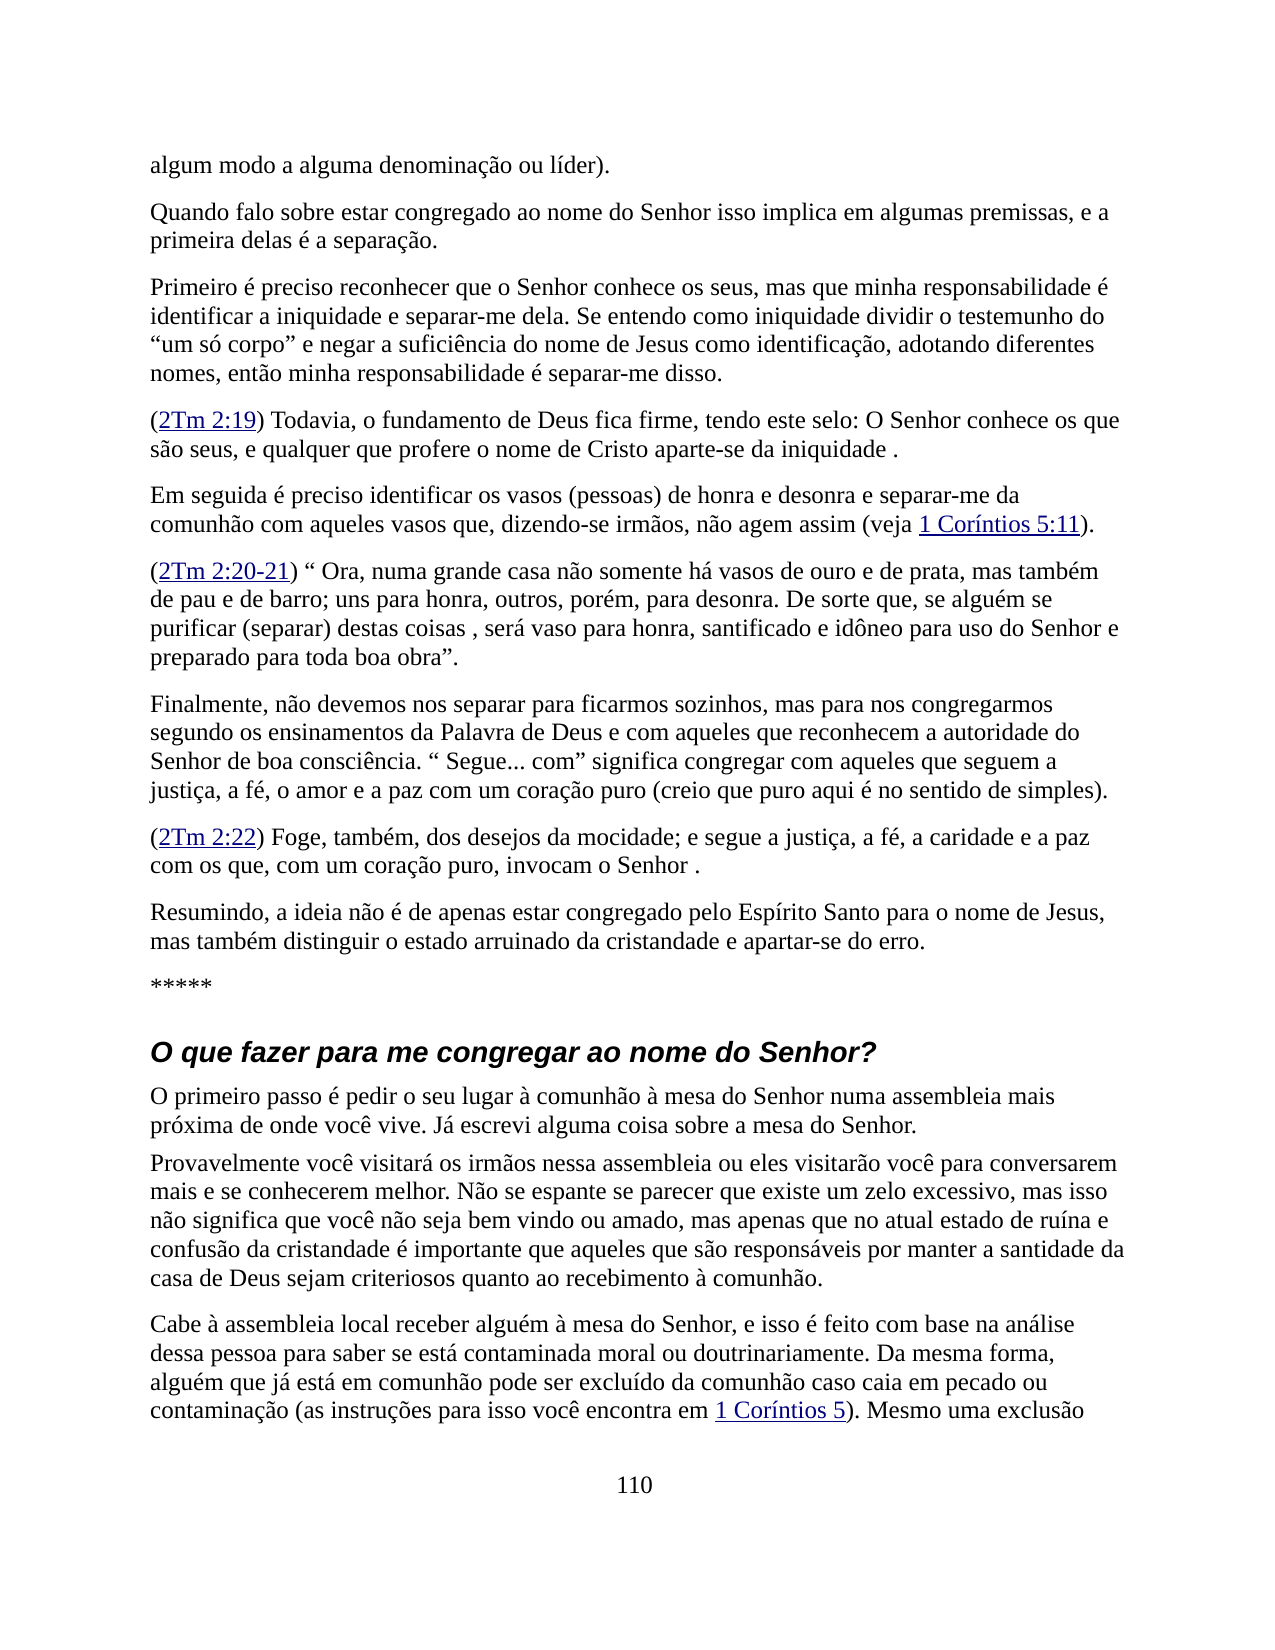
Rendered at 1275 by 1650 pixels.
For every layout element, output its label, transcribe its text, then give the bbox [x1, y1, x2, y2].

text Resumindo, a ideia não é de apenas estar congregado pelo Espírito Santo para o nome de Jesus, mas também distinguir o estado arruinado da cristandade e apartar-se do erro. [150, 897, 1125, 954]
text ***** [150, 972, 1125, 1001]
text Provavelmente você visitará os irmãos nessa assembleia ou eles visitarão você para conversarem mais e se conhecerem melhor. Não se espante se parecer que existe um zelo excessivo, mas isso não significa que você não seja bem vindo ou amado, mas apenas que no atual estado de ruína e confusão da cristandade é importante que aqueles que são responsáveis por manter a santidade da casa de Deus sejam criteriosos quanto ao recebimento à comunhão. [150, 1148, 1125, 1291]
text Primeiro é preciso reconhecer que o Senhor conhece os seus, mas que minha responsabilidade é identificar a iniquidade e separar-me dela. Se entendo como iniquidade dividir o testemunho do “um só corpo” e negar a suficiência do nome de Jesus como identificação, adotando diferentes nomes, então minha responsabilidade é separar-me disso. [150, 272, 1125, 387]
text Em seguida é preciso identificar os vasos (pessoas) de honra e desonra e separar-me da comunhão com aqueles vasos que, dizendo-se irmãos, não agem assim (veja 1 Coríntios 5:11). [150, 480, 1125, 538]
text algum modo a alguma denominação ou líder). [150, 150, 1125, 179]
text (2Tm 2:19) Todavia, o fundamento de Deus fica firme, tendo este selo: O Senhor conhece os que são seus, e qualquer que profere o nome de Cristo aparte-se da iniquidade . [150, 405, 1125, 462]
text Quando falo sobre estar congregado ao nome do Senhor isso implica em algumas premissas, e a primeira delas é a separação. [150, 197, 1125, 254]
subtitle O que fazer para me congregar ao nome do Senhor? [150, 1035, 1125, 1069]
text (2Tm 2:20-21) “ Ora, numa grande casa não somente há vasos de ouro e de prata, mas também de pau e de barro; uns para honra, outros, porém, para desonra. De sorte que, se alguém se purificar (separar) destas coisas , será vaso para honra, santificado e idôneo para uso do Senhor e preparado para toda boa obra”. [150, 556, 1125, 671]
text Finalmente, não devemos nos separar para ficarmos sozinhos, mas para nos congregarmos segundo os ensinamentos da Palavra de Deus e com aqueles que reconhecem a autoridade do Senhor de boa consciência. “ Segue... com” significa congregar com aqueles que seguem a justiça, a fé, o amor e a paz com um coração puro (creio que puro aqui é no sentido de simples). [150, 689, 1125, 804]
text (2Tm 2:22) Foge, também, dos desejos da mocidade; e segue a justiça, a fé, a caridade e a paz com os que, com um coração puro, invocam o Senhor . [150, 822, 1125, 879]
text O primeiro passo é pedir o seu lugar à comunhão à mesa do Senhor numa assembleia mais próxima de onde você vive. Já escrevi alguma coisa sobre a mesa do Senhor. [150, 1081, 1125, 1139]
text Cabe à assembleia local receber alguém à mesa do Senhor, e isso é feito com base na análise dessa pessoa para saber se está contaminada moral ou doutrinariamente. Da mesma forma, alguém que já está em comunhão pode ser excluído da comunhão caso caia em pecado ou contaminação (as instruções para isso você encontra em 1 Coríntios 5). Mesmo uma exclusão [150, 1309, 1125, 1424]
